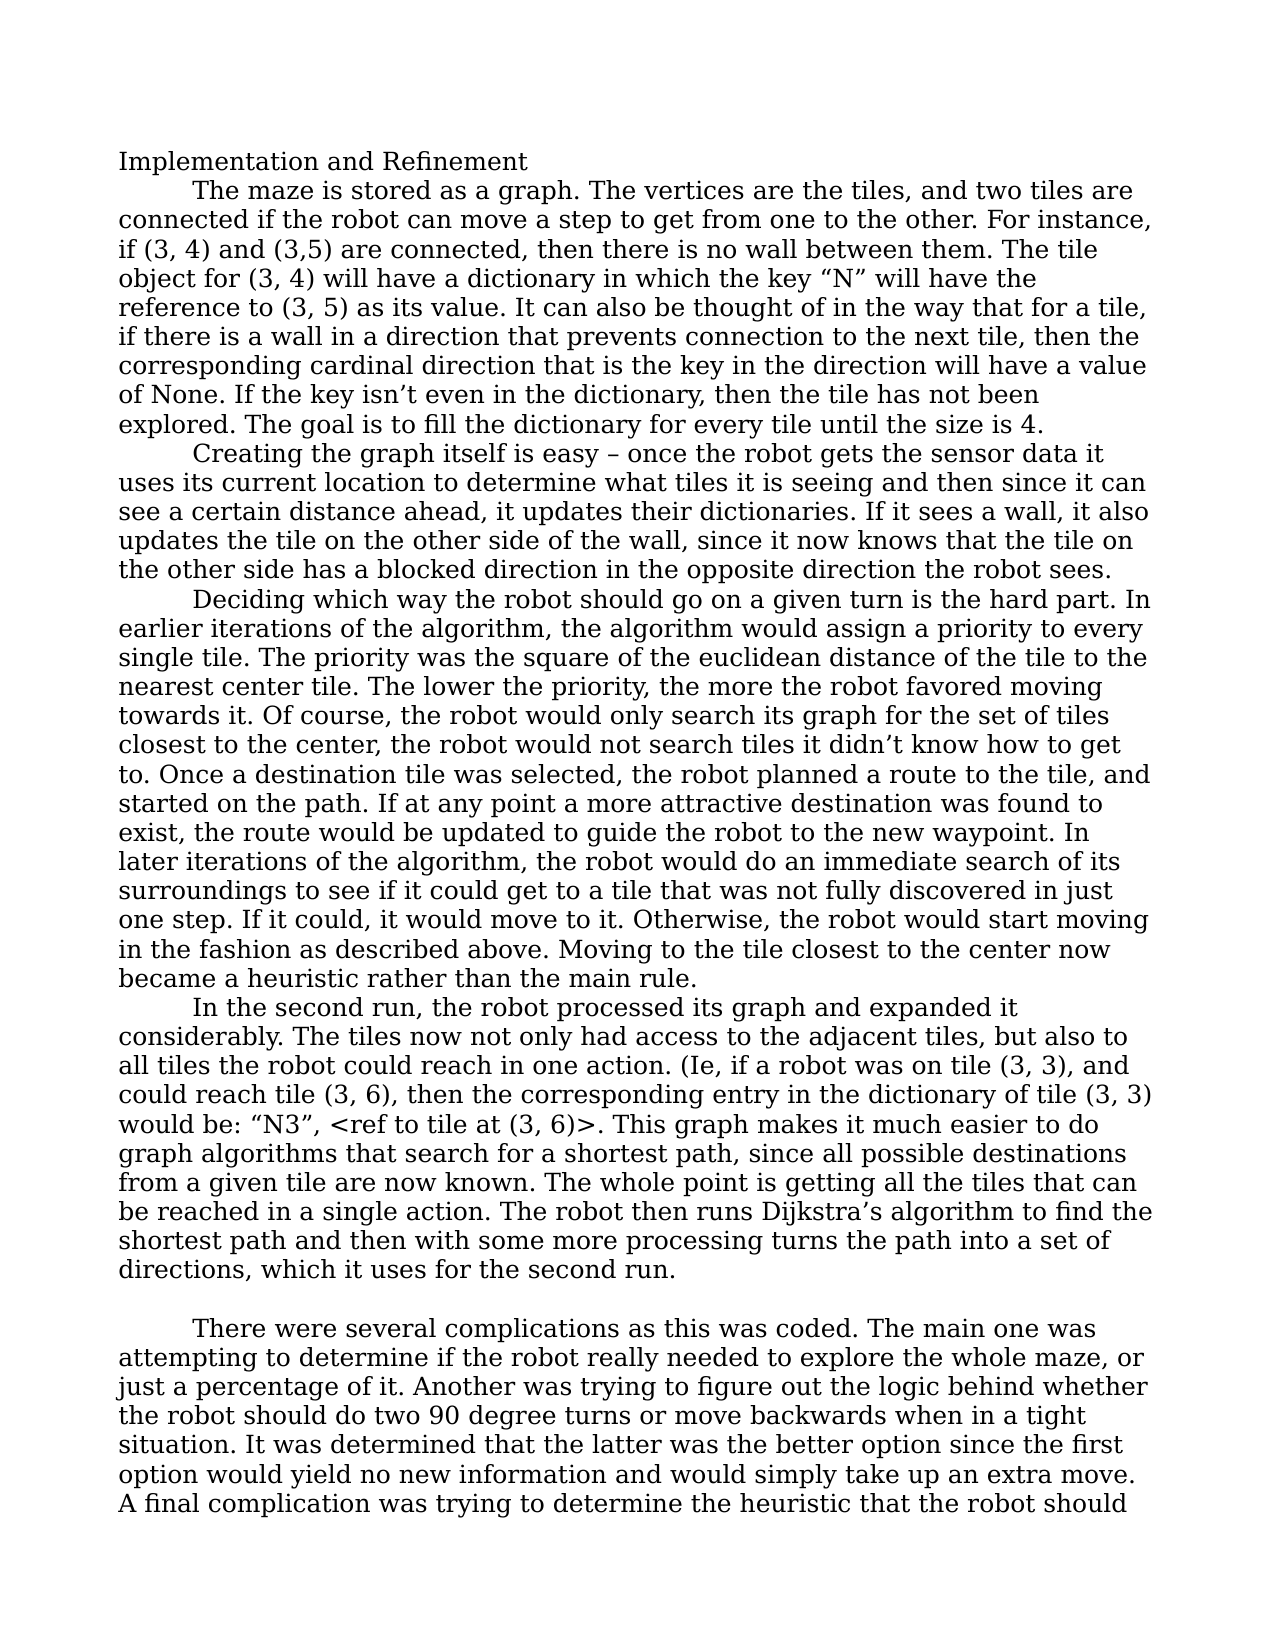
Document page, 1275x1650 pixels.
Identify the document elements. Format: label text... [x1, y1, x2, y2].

text Creating the graph itself is easy – once the robot gets the sensor data it uses its current location to determine what tiles it is seeing and then since it can see a certain distance ahead, it updates their dictionaries. If it sees a wall, it also updates the tile on the other side of the wall, since it now knows that the tile on the other side has a blocked direction in the opposite direction the robot sees. [118, 439, 1157, 585]
text Implementation and Refinement [118, 147, 1157, 176]
text The maze is stored as a graph. The vertices are the tiles, and two tiles are connected if the robot can move a step to get from one to the other. For instance, if (3, 4) and (3,5) are connected, then there is no wall between them. The tile object for (3, 4) will have a dictionary in which the key “N” will have the reference to (3, 5) as its value. It can also be thought of in the way that for a tile, if there is a wall in a direction that prevents connection to the next tile, then the corresponding cardinal direction that is the key in the direction will have a value of None. If the key isn’t even in the dictionary, then the tile has not been explored. The goal is to fill the dictionary for every tile until the size is 4. [118, 176, 1157, 439]
text In the second run, the robot processed its graph and expanded it considerably. The tiles now not only had access to the adjacent tiles, but also to all tiles the robot could reach in one action. (Ie, if a robot was on tile (3, 3), and could reach tile (3, 6), then the corresponding entry in the dictionary of tile (3, 3) would be: “N3”, <ref to tile at (3, 6)>. This graph makes it much easier to do graph algorithms that search for a shortest path, since all possible destinations from a given tile are now known. The whole point is getting all the tiles that can be reached in a single action. The robot then runs Dijkstra’s algorithm to find the shortest path and then with some more processing turns the path into a set of directions, which it uses for the second run. [118, 993, 1157, 1285]
text There were several complications as this was coded. The main one was attempting to determine if the robot really needed to explore the whole maze, or just a percentage of it. Another was trying to figure out the logic behind whether the robot should do two 90 degree turns or move backwards when in a tight situation. It was determined that the latter was the better option since the first option would yield no new information and would simply take up an extra move. A final complication was trying to determine the heuristic that the robot should [118, 1314, 1157, 1518]
text Deciding which way the robot should go on a given turn is the hard part. In earlier iterations of the algorithm, the algorithm would assign a priority to every single tile. The priority was the square of the euclidean distance of the tile to the nearest center tile. The lower the priority, the more the robot favored moving towards it. Of course, the robot would only search its graph for the set of tiles closest to the center, the robot would not search tiles it didn’t know how to get to. Once a destination tile was selected, the robot planned a route to the tile, and started on the path. If at any point a more attractive destination was found to exist, the route would be updated to guide the robot to the new waypoint. In later iterations of the algorithm, the robot would do an immediate search of its surroundings to see if it could get to a tile that was not fully discovered in just one step. If it could, it would move to it. Otherwise, the robot would start moving in the fashion as described above. Moving to the tile closest to the center now became a heuristic rather than the main rule. [118, 585, 1157, 993]
